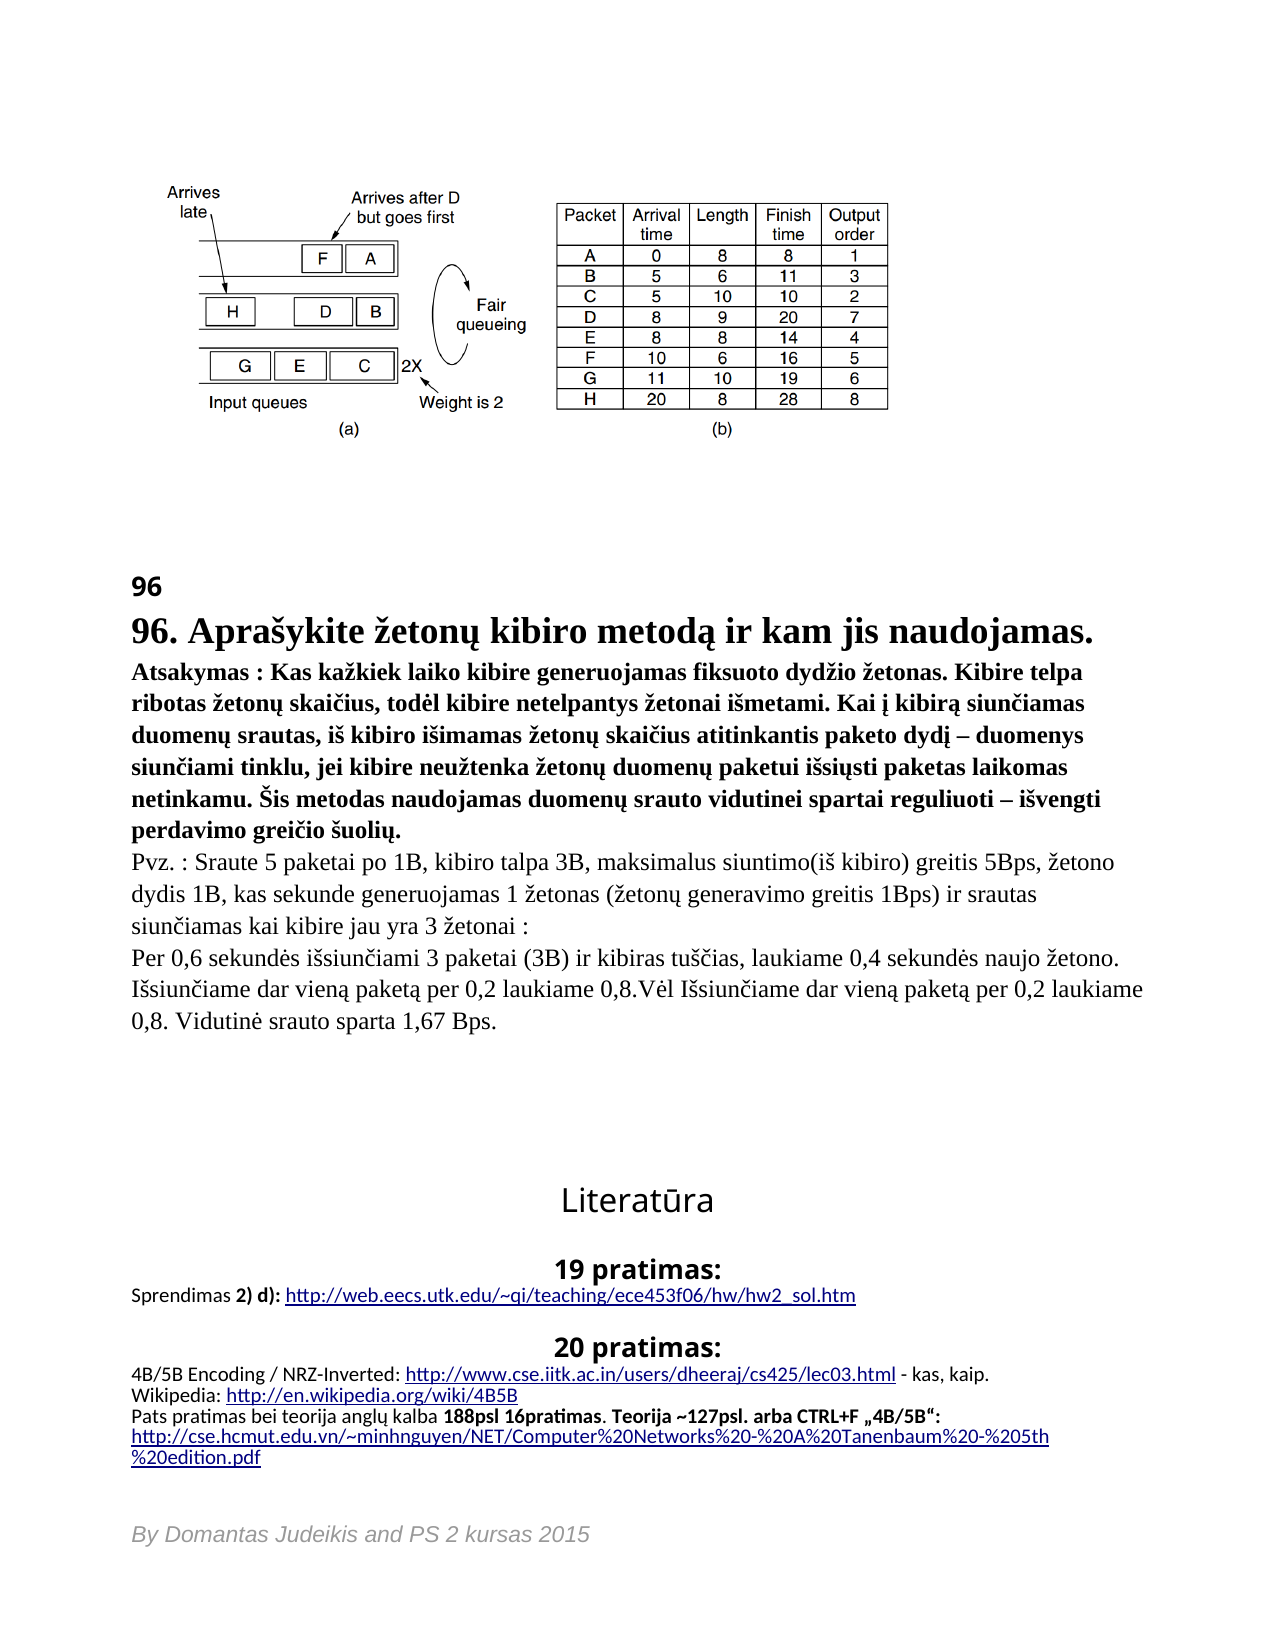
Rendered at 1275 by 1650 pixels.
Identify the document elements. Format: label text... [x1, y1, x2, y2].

picture [150, 168, 907, 461]
text 96. Aprašykite žetonų kibiro metodą ir kam jis naudojamas. [131, 610, 1144, 652]
text Wikipedia: http://en.wikipedia.org/wiki/4B5B [131, 1387, 1144, 1407]
text 4B/5B Encoding / NRZ-Inverted: http://www.cse.iitk.ac.in/users/dheeraj/cs425/lec03.html - kas, kaip. [131, 1366, 1144, 1387]
text Pats pratimas bei teorija anglų kalba 188psl 16pratimas. Teorija ~127psl. arba CTRL+F „4B/5B“: http://cse.hcmut.edu.vn/~minhnguyen/NET/Computer%20Networks%20-%20A%20Tanenbaum%20-%205th%20edition.pdf [131, 1407, 1144, 1470]
text Per 0,6 sekundės išsiunčiami 3 paketai (3B) ir kibiras tuščias, laukiame 0,4 sekundės naujo žetono. Išsiunčiame dar vieną paketą per 0,2 laukiame 0,8.Vėl Išsiunčiame dar vieną paketą per 0,2 laukiame 0,8. Vidutinė srauto sparta 1,67 Bps. [131, 944, 1144, 1035]
subtitle Literatūra [131, 1177, 1144, 1223]
subtitle 20 pratimas: [131, 1329, 1144, 1366]
subtitle 19 pratimas: [131, 1250, 1144, 1287]
subtitle 96 [131, 568, 1144, 604]
text Atsakymas : Kas kažkiek laiko kibire generuojamas fiksuoto dydžio žetonas. Kibire telpa ribotas žetonų skaičius, todėl kibire netelpantys žetonai išmetami. Kai į kibirą siunčiamas duomenų srautas, iš kibiro išimamas žetonų skaičius atitinkantis paketo dydį – duomenys siunčiami tinklu, jei kibire neužtenka žetonų duomenų paketui išsiųsti paketas laikomas netinkamu. Šis metodas naudojamas duomenų srauto vidutinei spartai reguliuoti – išvengti perdavimo greičio šuolių. [131, 658, 1144, 844]
text Pvz. : Sraute 5 paketai po 1B, kibiro talpa 3B, maksimalus siuntimo(iš kibiro) greitis 5Bps, žetono dydis 1B, kas sekunde generuojamas 1 žetonas (žetonų generavimo greitis 1Bps) ir srautas siunčiamas kai kibire jau yra 3 žetonai : [131, 848, 1144, 939]
text Sprendimas 2) d): http://web.eecs.utk.edu/~qi/teaching/ece453f06/hw/hw2_sol.htm [131, 1287, 1144, 1308]
